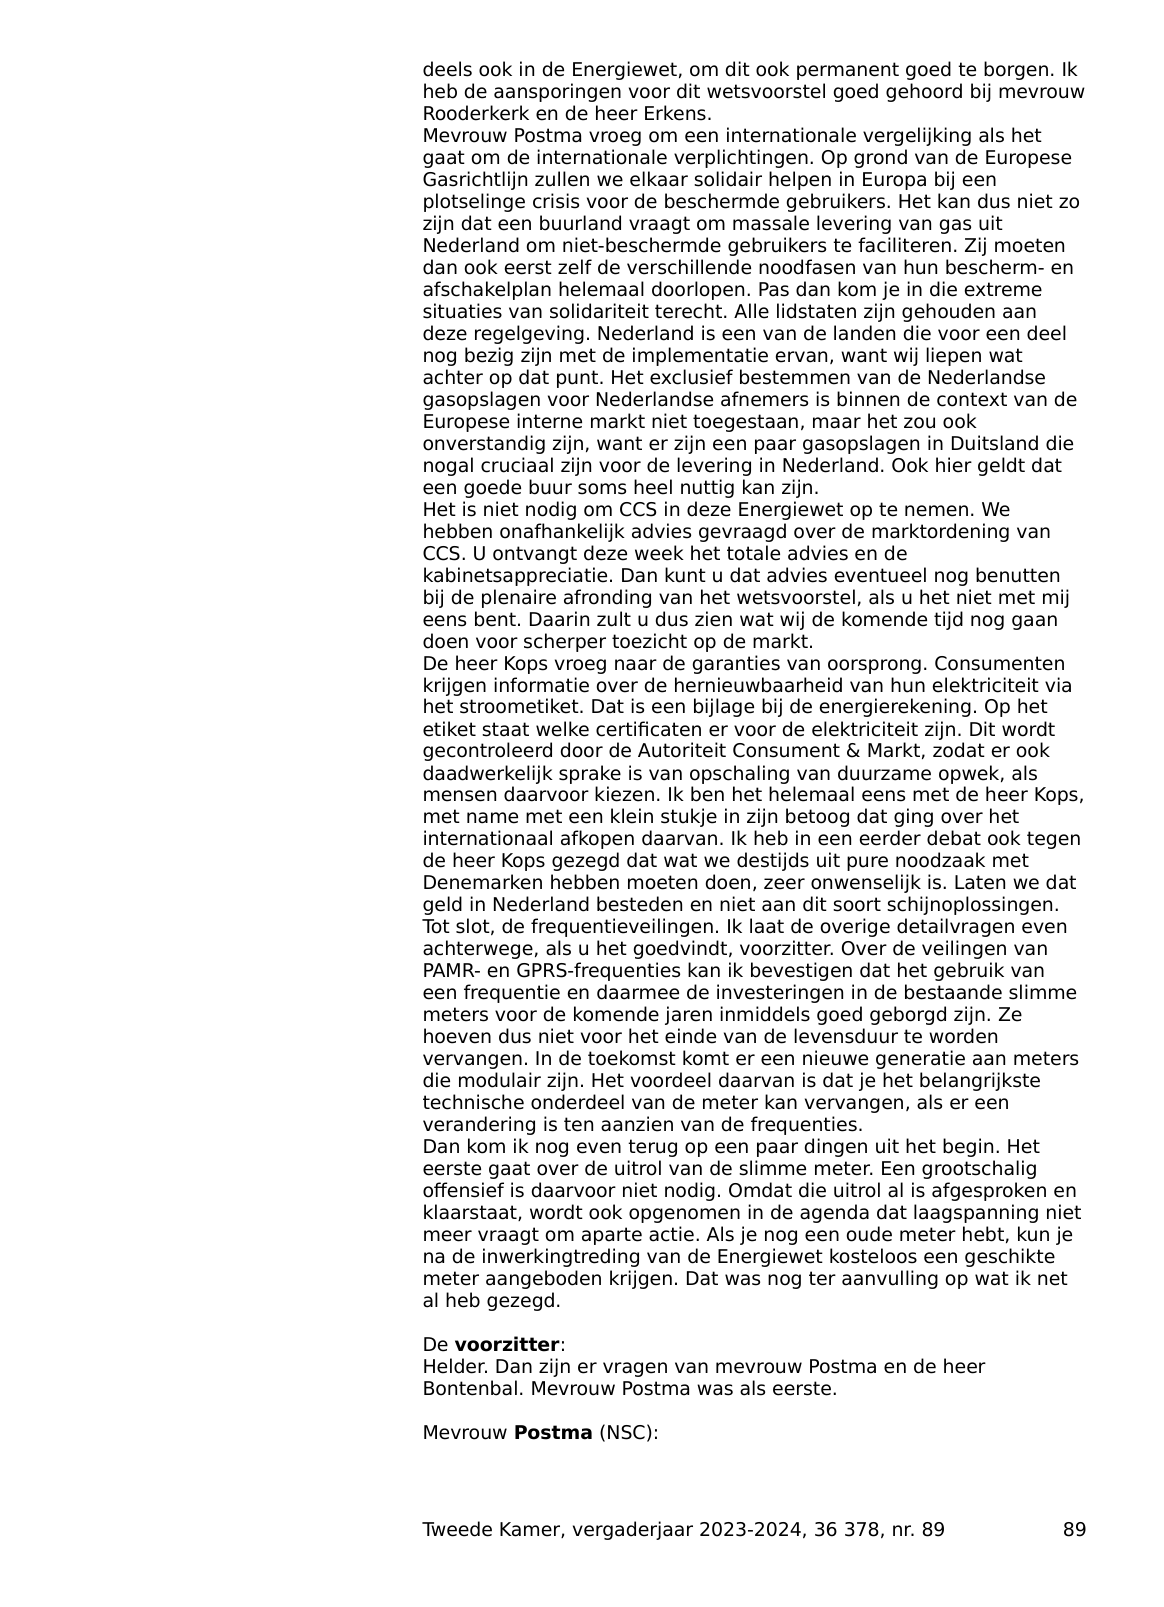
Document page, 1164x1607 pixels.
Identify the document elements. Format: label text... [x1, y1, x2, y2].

text Tot slot, de frequentieveilingen. Ik laat de overige detailvragen even achterwege, als u het goedvindt, voorzitter. Over de veilingen van PAMR- en GPRS-frequenties kan ik bevestigen dat het gebruik van een frequentie en daarmee de investeringen in de bestaande slimme meters voor de komende jaren inmiddels goed geborgd zijn. Ze hoeven dus niet voor het einde van de levensduur te worden vervangen. In de toekomst komt er een nieuwe generatie aan meters die modulair zijn. Het voordeel daarvan is dat je het belangrijkste technische onderdeel van de meter kan vervangen, als er een verandering is ten aanzien van de frequenties. [422, 916, 1087, 1136]
text Mevrouw Postma vroeg om een internationale vergelijking als het gaat om de internationale verplichtingen. Op grond van de Europese Gasrichtlijn zullen we elkaar solidair helpen in Europa bij een plotselinge crisis voor de beschermde gebruikers. Het kan dus niet zo zijn dat een buurland vraagt om massale levering van gas uit Nederland om niet-beschermde gebruikers te faciliteren. Zij moeten dan ook eerst zelf de verschillende noodfasen van hun bescherm- en afschakelplan helemaal doorlopen. Pas dan kom je in die extreme situaties van solidariteit terecht. Alle lidstaten zijn gehouden aan deze regelgeving. Nederland is een van de landen die voor een deel nog bezig zijn met de implementatie ervan, want wij liepen wat achter op dat punt. Het exclusief bestemmen van de Nederlandse gasopslagen voor Nederlandse afnemers is binnen de context van de Europese interne markt niet toegestaan, maar het zou ook onverstandig zijn, want er zijn een paar gasopslagen in Duitsland die nogal cruciaal zijn voor de levering in Nederland. Ook hier geldt dat een goede buur soms heel nuttig kan zijn. [422, 125, 1087, 499]
text Helder. Dan zijn er vragen van mevrouw Postma en de heer Bontenbal. Mevrouw Postma was als eerste. [422, 1356, 1087, 1400]
text Dan kom ik nog even terug op een paar dingen uit het begin. Het eerste gaat over de uitrol van de slimme meter. Een grootschalig offensief is daarvoor niet nodig. Omdat die uitrol al is afgesproken en klaarstaat, wordt ook opgenomen in de agenda dat laagspanning niet meer vraagt om aparte actie. Als je nog een oude meter hebt, kun je na de inwerkingtreding van de Energiewet kosteloos een geschikte meter aangeboden krijgen. Dat was nog ter aanvulling op wat ik net al heb gezegd. [422, 1136, 1087, 1312]
text Mevrouw Postma (NSC): [422, 1422, 1087, 1444]
text deels ook in de Energiewet, om dit ook permanent goed te borgen. Ik heb de aansporingen voor dit wetsvoorstel goed gehoord bij mevrouw Rooderkerk en de heer Erkens. [422, 59, 1087, 125]
text Het is niet nodig om CCS in deze Energiewet op te nemen. We hebben onafhankelijk advies gevraagd over de marktordening van CCS. U ontvangt deze week het totale advies en de kabinetsappreciatie. Dan kunt u dat advies eventueel nog benutten bij de plenaire afronding van het wetsvoorstel, als u het niet met mij eens bent. Daarin zult u dus zien wat wij de komende tijd nog gaan doen voor scherper toezicht op de markt. [422, 499, 1087, 652]
text De voorzitter: [422, 1334, 1087, 1356]
text De heer Kops vroeg naar de garanties van oorsprong. Consumenten krijgen informatie over de hernieuwbaarheid van hun elektriciteit via het stroometiket. Dat is een bijlage bij de energierekening. Op het etiket staat welke certificaten er voor de elektriciteit zijn. Dit wordt gecontroleerd door de Autoriteit Consument & Markt, zodat er ook daadwerkelijk sprake is van opschaling van duurzame opwek, als mensen daarvoor kiezen. Ik ben het helemaal eens met de heer Kops, met name met een klein stukje in zijn betoog dat ging over het internationaal afkopen daarvan. Ik heb in een eerder debat ook tegen de heer Kops gezegd dat wat we destijds uit pure noodzaak met Denemarken hebben moeten doen, zeer onwenselijk is. Laten we dat geld in Nederland besteden en niet aan dit soort schijnoplossingen. [422, 652, 1087, 916]
